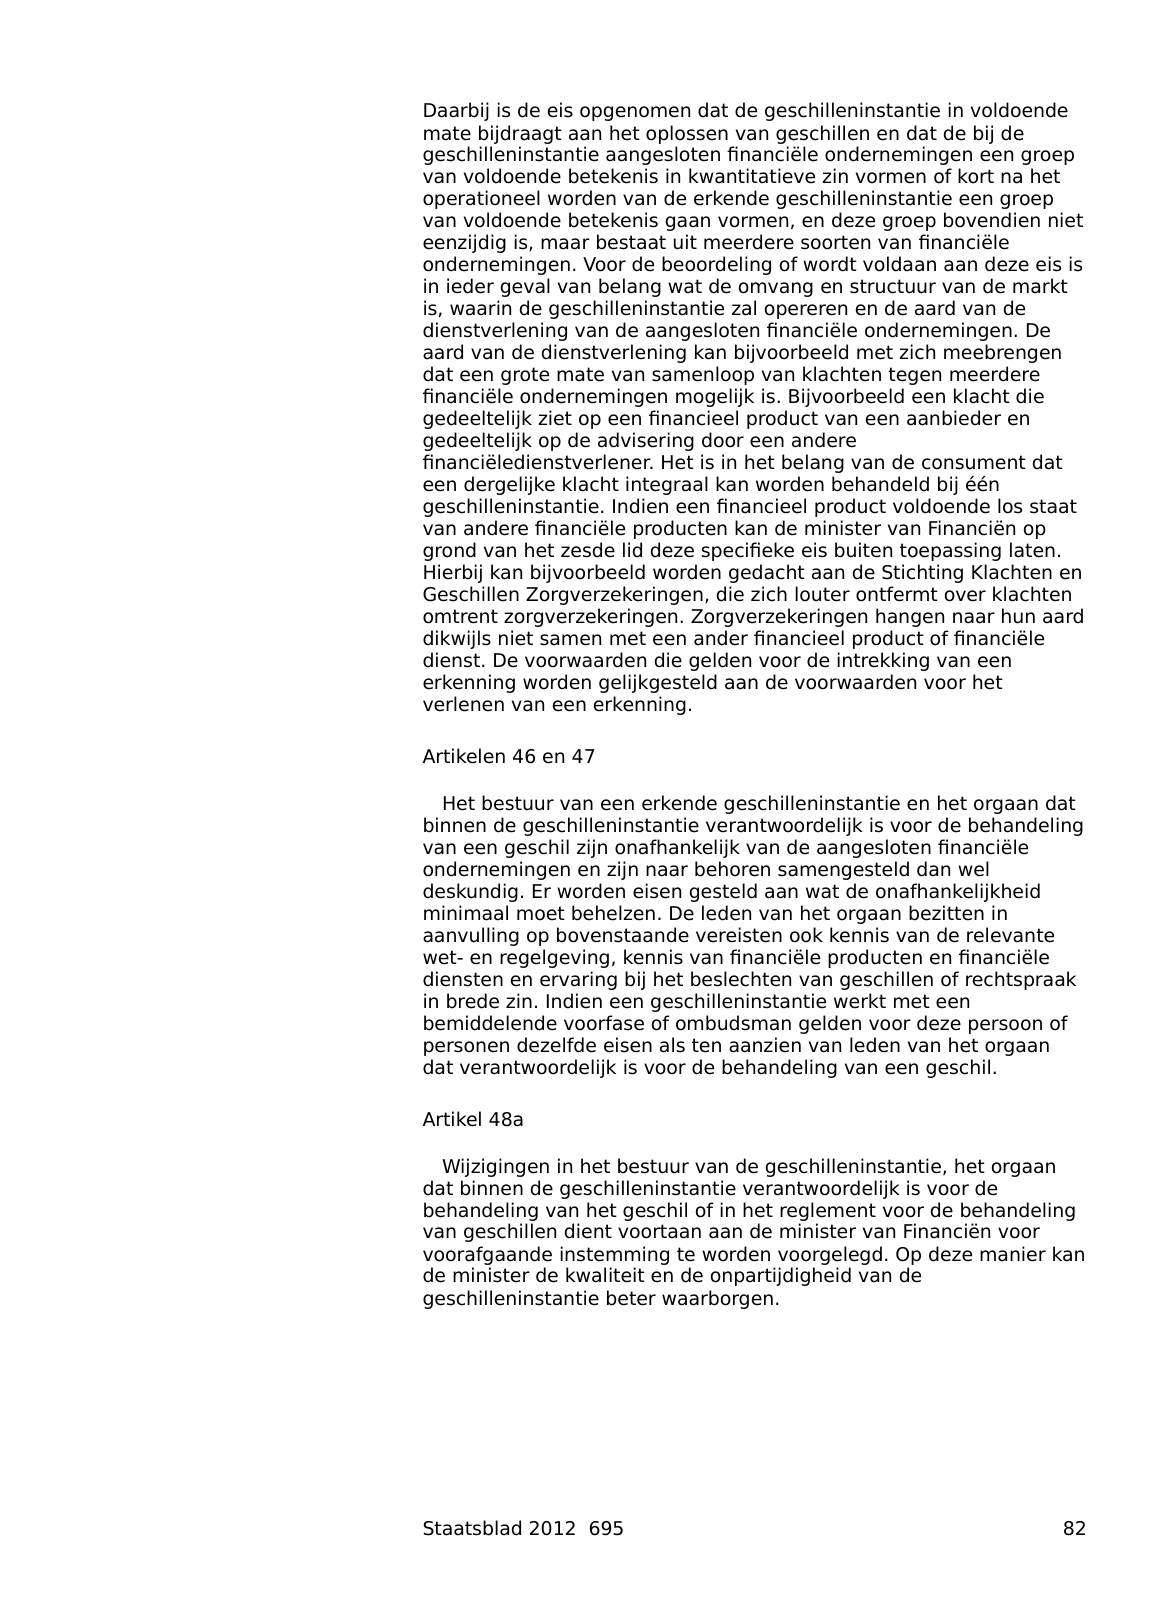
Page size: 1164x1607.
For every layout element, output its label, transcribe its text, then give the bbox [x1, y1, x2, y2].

text Wijzigingen in het bestuur van de geschilleninstantie, het orgaan dat binnen de geschilleninstantie verantwoordelijk is voor de behandeling van het geschil of in het reglement voor de behandeling van geschillen dient voortaan aan de minister van Financiën voor voorafgaande instemming te worden voorgelegd. Op deze manier kan de minister de kwaliteit en de onpartijdigheid van de geschilleninstantie beter waarborgen. [422, 1156, 1087, 1309]
subtitle Artikelen 46 en 47 [422, 746, 1087, 768]
text Daarbij is de eis opgenomen dat de geschilleninstantie in voldoende mate bijdraagt aan het oplossen van geschillen en dat de bij de geschilleninstantie aangesloten financiële ondernemingen een groep van voldoende betekenis in kwantitatieve zin vormen of kort na het operationeel worden van de erkende geschilleninstantie een groep van voldoende betekenis gaan vormen, en deze groep bovendien niet eenzijdig is, maar bestaat uit meerdere soorten van financiële ondernemingen. Voor de beoordeling of wordt voldaan aan deze eis is in ieder geval van belang wat de omvang en structuur van de markt is, waarin de geschilleninstantie zal opereren en de aard van de dienstverlening van de aangesloten financiële ondernemingen. De aard van de dienstverlening kan bijvoorbeeld met zich meebrengen dat een grote mate van samenloop van klachten tegen meerdere financiële ondernemingen mogelijk is. Bijvoorbeeld een klacht die gedeeltelijk ziet op een financieel product van een aanbieder en gedeeltelijk op de advisering door een andere financiëledienstverlener. Het is in het belang van de consument dat een dergelijke klacht integraal kan worden behandeld bij één geschilleninstantie. Indien een financieel product voldoende los staat van andere financiële producten kan de minister van Financiën op grond van het zesde lid deze specifieke eis buiten toepassing laten. Hierbij kan bijvoorbeeld worden gedacht aan de Stichting Klachten en Geschillen Zorgverzekeringen, die zich louter ontfermt over klachten omtrent zorgverzekeringen. Zorgverzekeringen hangen naar hun aard dikwijls niet samen met een ander financieel product of financiële dienst. De voorwaarden die gelden voor de intrekking van een erkenning worden gelijkgesteld aan de voorwaarden voor het verlenen van een erkenning. [422, 100, 1087, 716]
subtitle Artikel 48a [422, 1108, 1087, 1131]
text Het bestuur van een erkende geschilleninstantie en het orgaan dat binnen de geschilleninstantie verantwoordelijk is voor de behandeling van een geschil zijn onafhankelijk van de aangesloten financiële ondernemingen en zijn naar behoren samengesteld dan wel deskundig. Er worden eisen gesteld aan wat de onafhankelijkheid minimaal moet behelzen. De leden van het orgaan bezitten in aanvulling op bovenstaande vereisten ook kennis van de relevante wet- en regelgeving, kennis van financiële producten en financiële diensten en ervaring bij het beslechten van geschillen of rechtspraak in brede zin. Indien een geschilleninstantie werkt met een bemiddelende voorfase of ombudsman gelden voor deze persoon of personen dezelfde eisen als ten aanzien van leden van het orgaan dat verantwoordelijk is voor de behandeling van een geschil. [422, 793, 1087, 1078]
